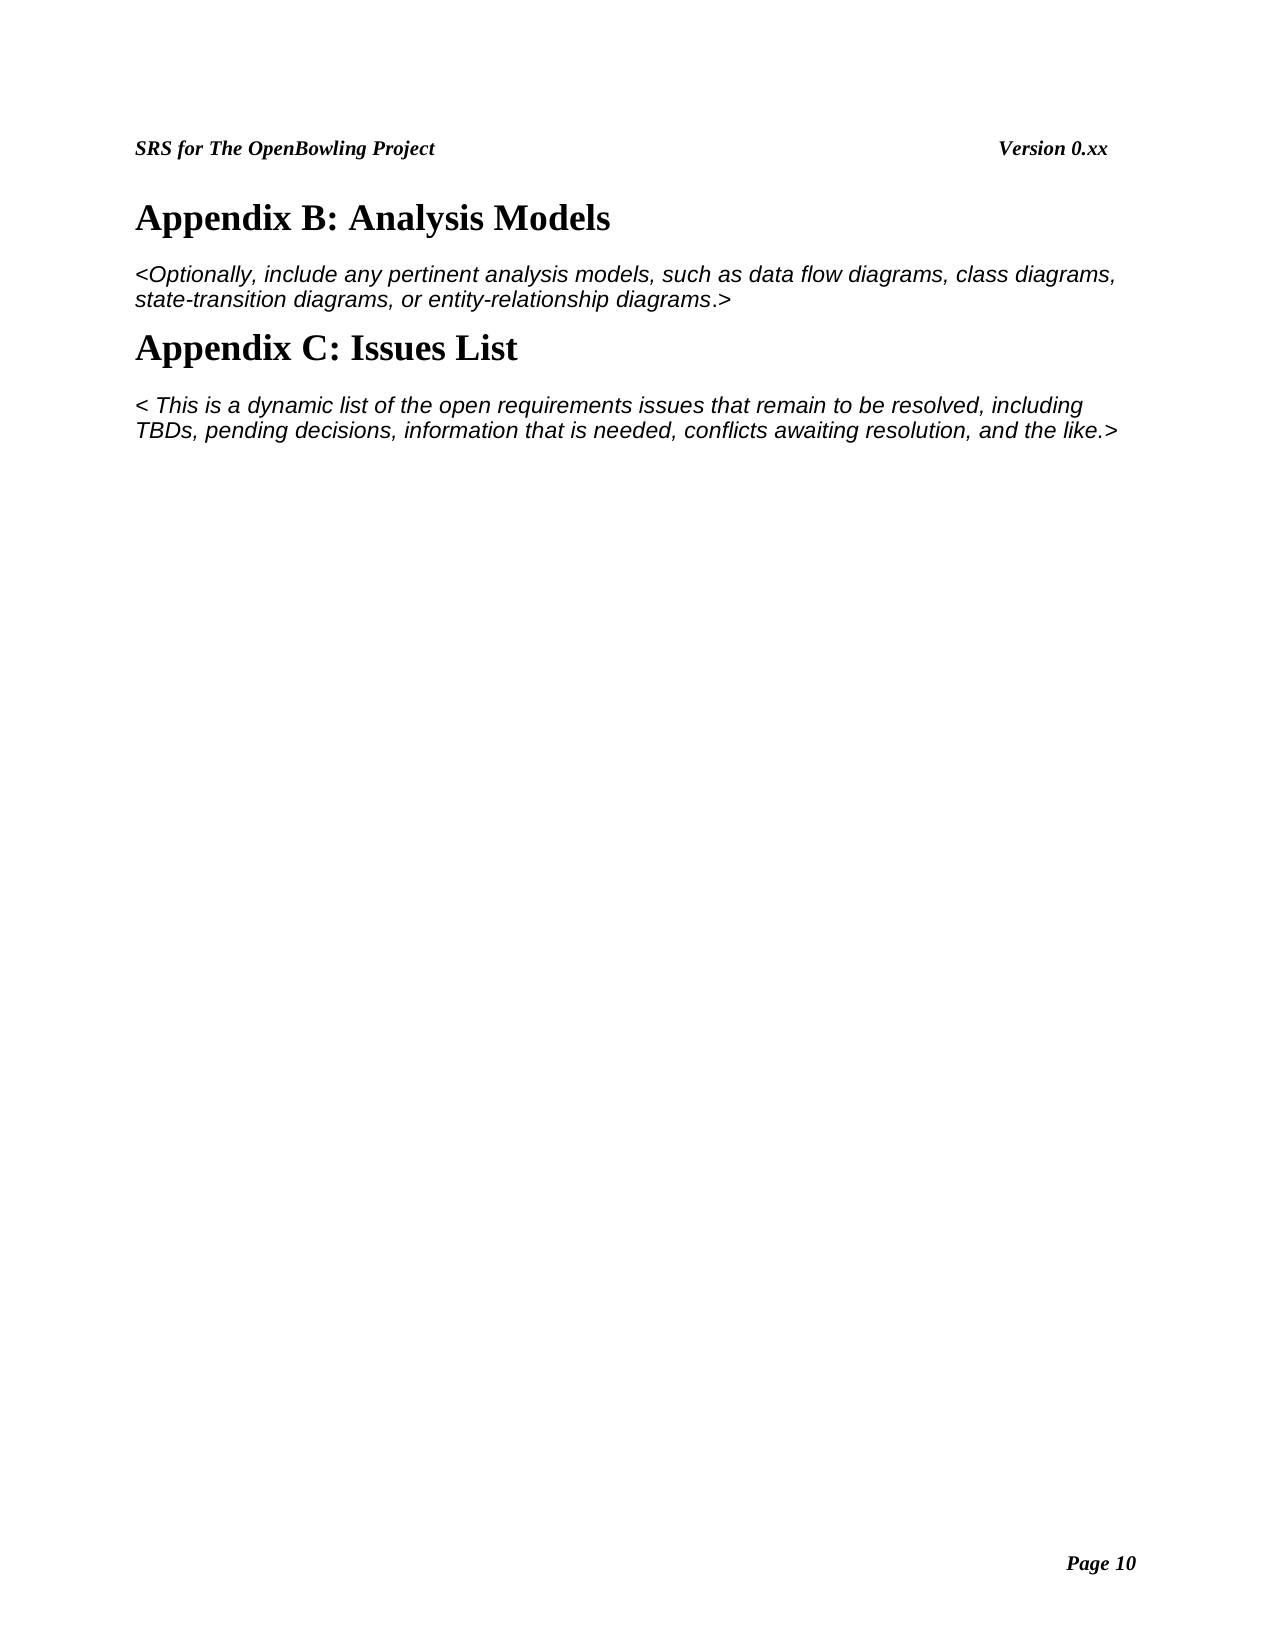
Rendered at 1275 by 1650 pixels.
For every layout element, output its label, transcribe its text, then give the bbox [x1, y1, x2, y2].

text < This is a dynamic list of the open requirements issues that remain to be resolved, including TBDs, pending decisions, information that is needed, conflicts awaiting resolution, and the like.> [135, 393, 1140, 443]
text Appendix B: Analysis Models [135, 195, 1140, 238]
text Appendix C: Issues List [135, 325, 1140, 368]
text <Optionally, include any pertinent analysis models, such as data flow diagrams, class diagrams, state-transition diagrams, or entity-relationship diagrams.> [135, 263, 1140, 313]
